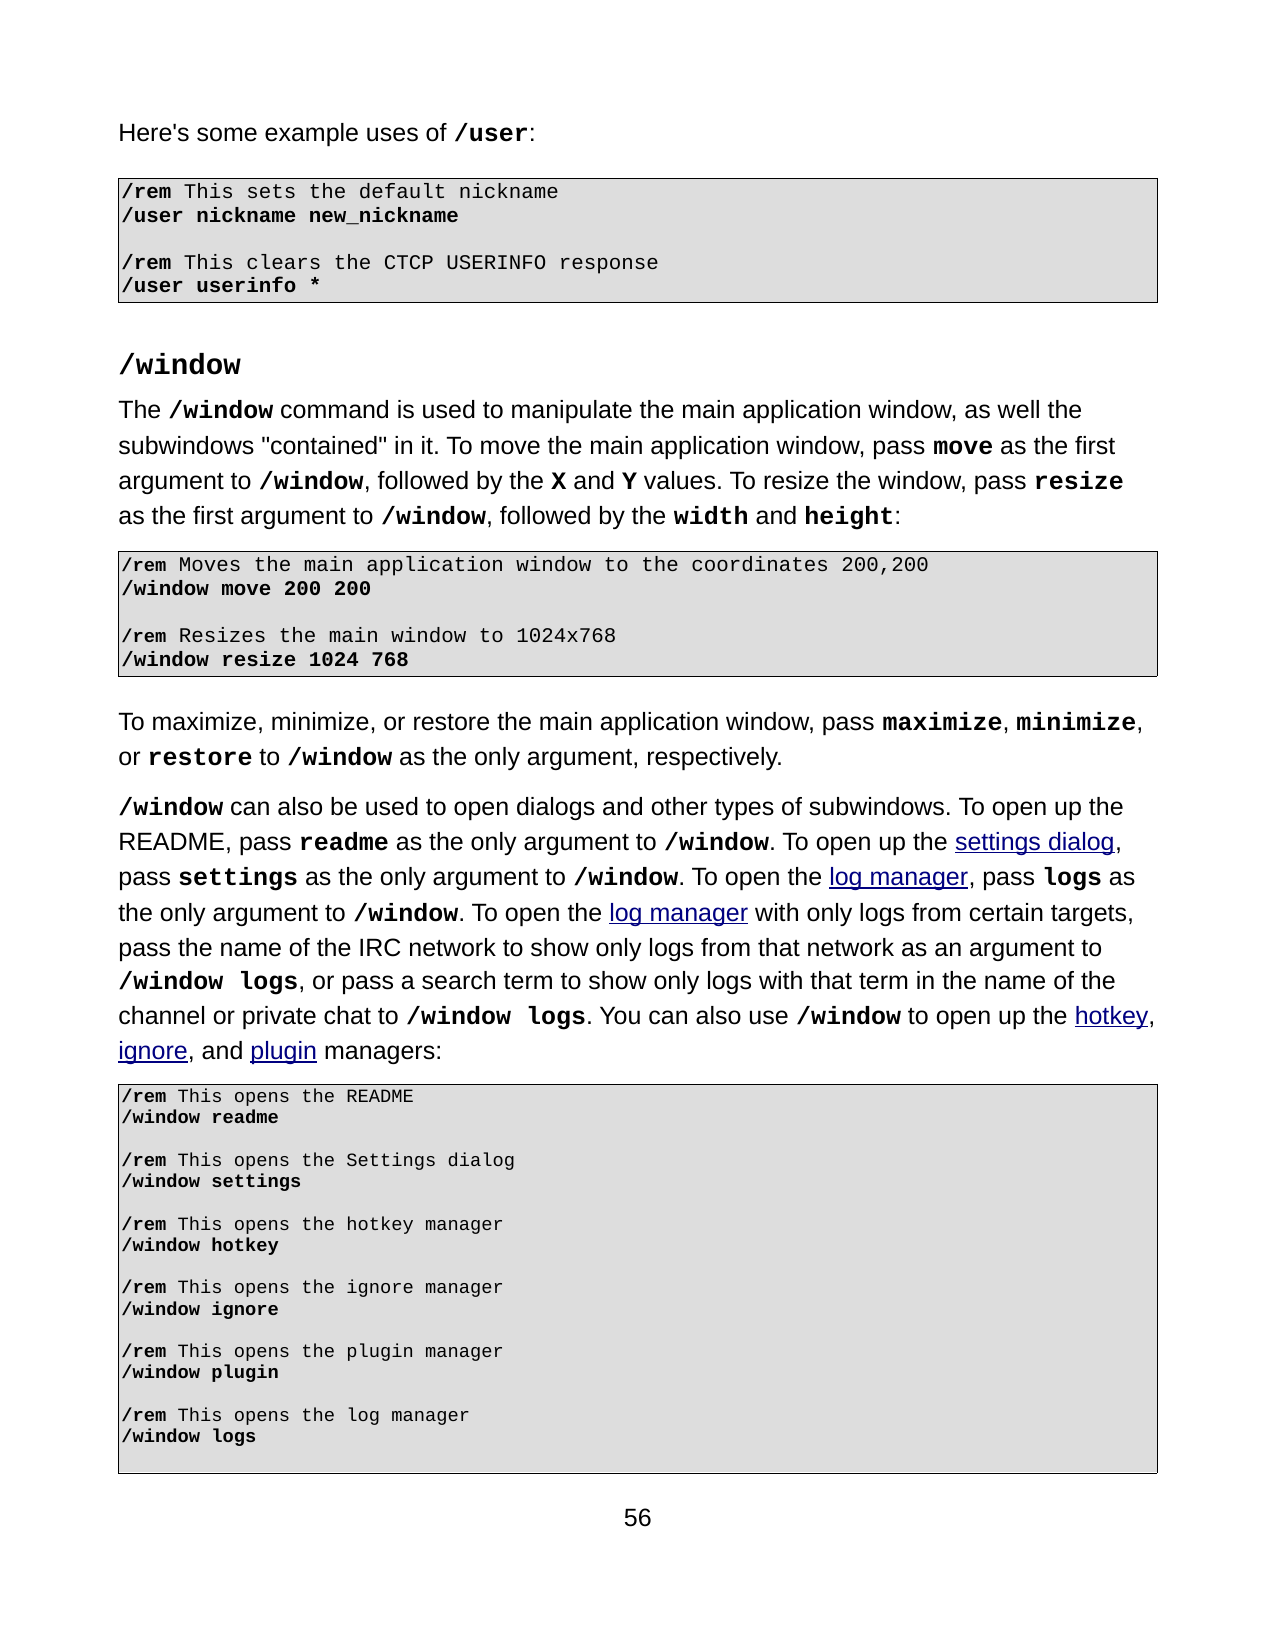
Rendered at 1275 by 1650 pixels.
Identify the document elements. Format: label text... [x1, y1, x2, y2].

text Here's some example uses of /user: [118, 118, 1157, 149]
subtitle /window [118, 317, 1157, 383]
text /window can also be used to open dialogs and other types of subwindows. To open up the README, pass readme as the only argument to /window. To open up the settings dialog, pass settings as the only argument to /window. To open the log manager, pass logs as the only argument to /window. To open the log manager with only logs from certain targets, pass the name of the IRC network to show only logs from that network as an argument to /window logs, or pass a search term to show only logs with that term in the name of the channel or private chat to /window logs. You can also use /window to open up the hotkey, ignore, and plugin managers: [118, 792, 1157, 1065]
text To maximize, minimize, or restore the main application window, pass maximize, minimize, or restore to /window as the only argument, respectively. [118, 707, 1157, 773]
table_header /rem This opens the README /window readme /rem This opens the Settings dialog /window settings /rem This opens the hotkey manager /window hotkey /rem This opens the ignore manager /window ignore /rem This opens the plugin manager /window plugin /rem This opens the log manager /window logs [119, 1085, 1157, 1472]
table_header /rem This sets the default nickname /user nickname new_nickname /rem This clears the CTCP USERINFO response /user userinfo * [119, 179, 1157, 302]
text The /window command is used to manipulate the main application window, as well the subwindows "contained" in it. To move the main application window, pass move as the first argument to /window, followed by the X and Y values. To resize the window, pass resize as the first argument to /window, followed by the width and height: [118, 395, 1157, 532]
table_header /rem Moves the main application window to the coordinates 200,200 /window move 200 200 /rem Resizes the main window to 1024x768 /window resize 1024 768 [119, 552, 1157, 676]
